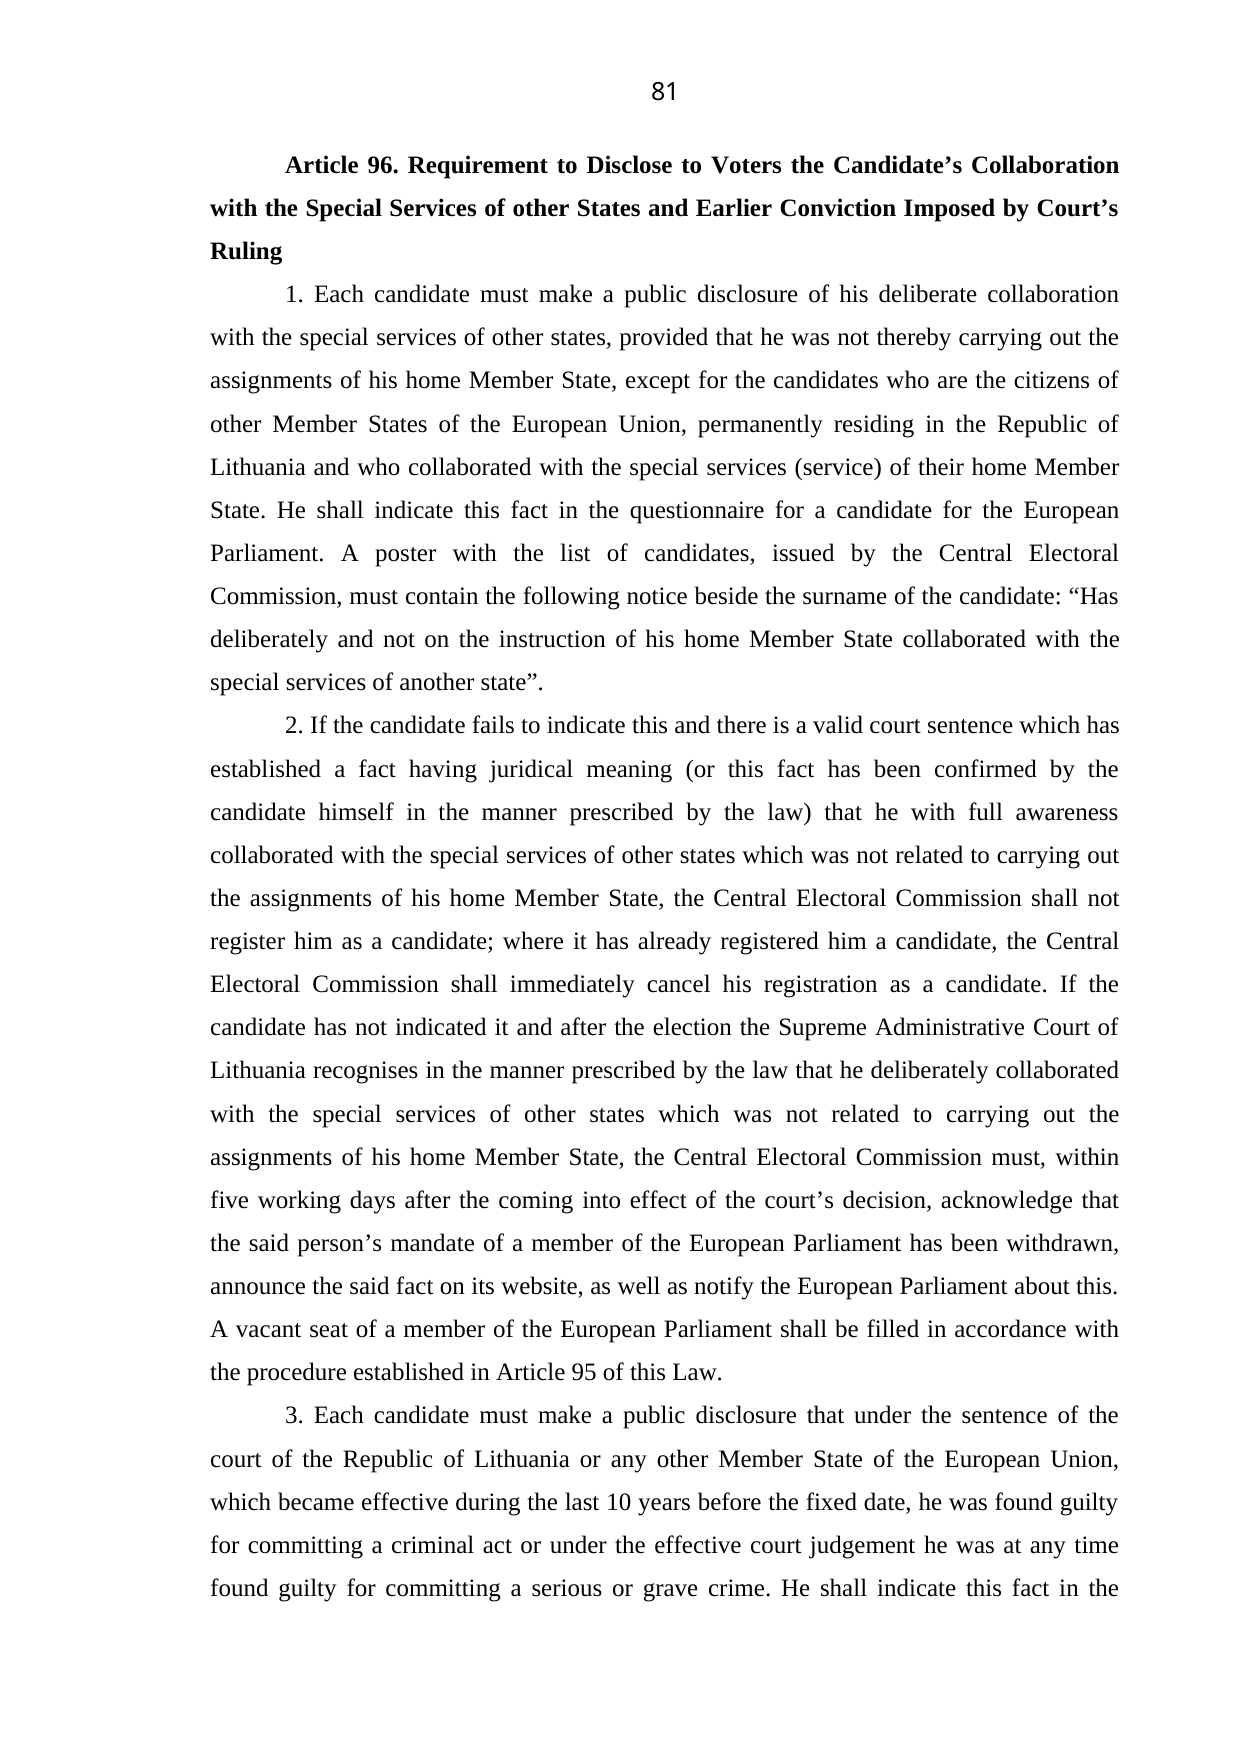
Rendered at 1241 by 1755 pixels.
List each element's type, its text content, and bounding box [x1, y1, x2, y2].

text 1. Each candidate must make a public disclosure of his deliberate collaboration with the special services of other states, provided that he was not thereby carrying out the assignments of his home Member State, except for the candidates who are the citizens of other Member States of the European Union, permanently residing in the Republic of Lithuania and who collaborated with the special services (service) of their home Member State. He shall indicate this fact in the questionnaire for a candidate for the European Parliament. A poster with the list of candidates, issued by the Central Electoral Commission, must contain the following notice beside the surname of the candidate: “Has deliberately and not on the instruction of his home Member State collaborated with the special services of another state”. [210, 279, 1120, 696]
text 3. Each candidate must make a public disclosure that under the sentence of the court of the Republic of Lithuania or any other Member State of the European Union, which became effective during the last 10 years before the fixed date, he was found guilty for committing a criminal act or under the effective court judgement he was at any time found guilty for committing a serious or grave crime. He shall indicate this fact in the [210, 1401, 1120, 1602]
text Article 96. Requirement to Disclose to Voters the Candidate’s Collaboration with the Special Services of other States and Earlier Conviction Imposed by Court’s Ruling [210, 150, 1120, 265]
text 2. If the candidate fails to indicate this and there is a valid court sentence which has established a fact having juridical meaning (or this fact has been confirmed by the candidate himself in the manner prescribed by the law) that he with full awareness collaborated with the special services of other states which was not related to carrying out the assignments of his home Member State, the Central Electoral Commission shall not register him as a candidate; where it has already registered him a candidate, the Central Electoral Commission shall immediately cancel his registration as a candidate. If the candidate has not indicated it and after the election the Supreme Administrative Court of Lithuania recognises in the manner prescribed by the law that he deliberately collaborated with the special services of other states which was not related to carrying out the assignments of his home Member State, the Central Electoral Commission must, within five working days after the coming into effect of the court’s decision, acknowledge that the said person’s mandate of a member of the European Parliament has been withdrawn, announce the said fact on its website, as well as notify the European Parliament about this. A vacant seat of a member of the European Parliament shall be filled in accordance with the procedure established in Article 95 of this Law. [210, 711, 1120, 1386]
